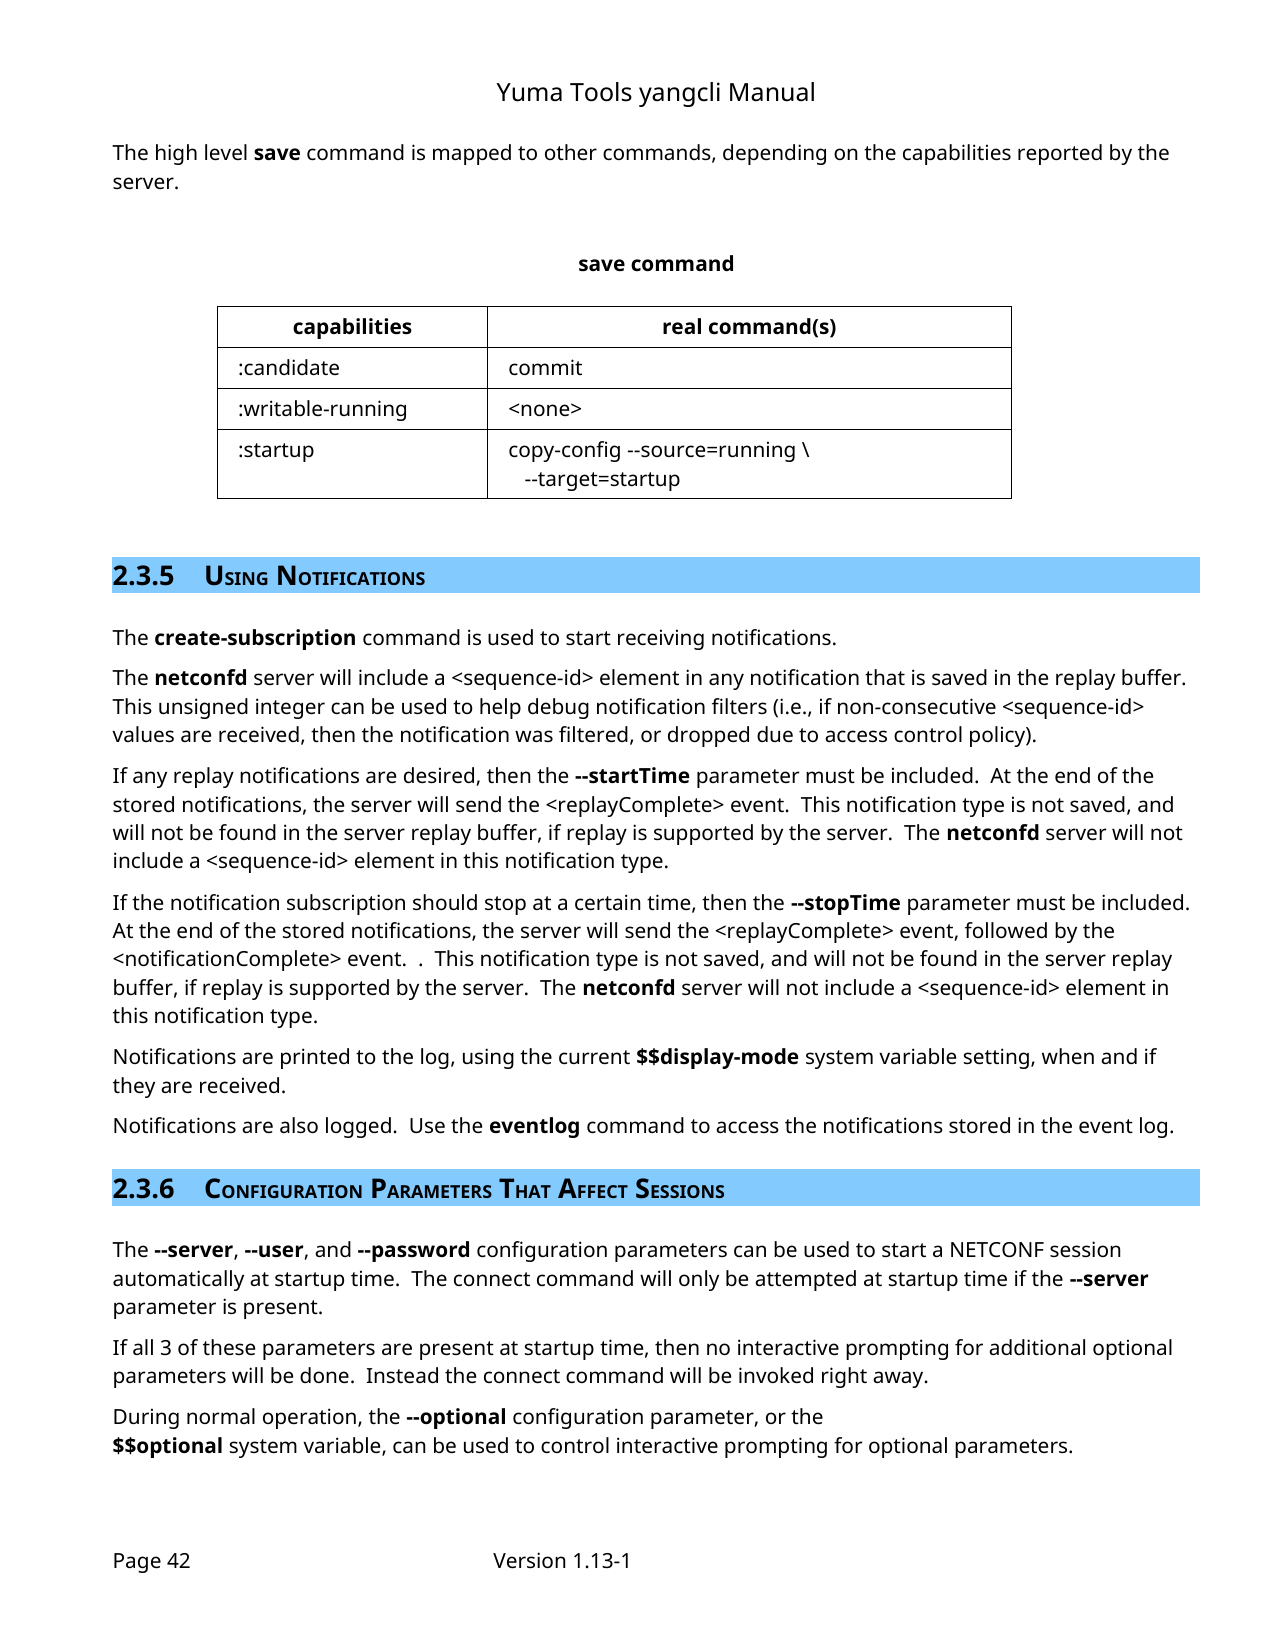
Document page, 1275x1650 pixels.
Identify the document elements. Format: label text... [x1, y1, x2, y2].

text The high level save command is mapped to other commands, depending on the capabilities reported by the server. [112, 138, 1200, 195]
table_header real command(s) [488, 307, 1011, 347]
table_header capabilities [218, 307, 487, 347]
subtitle Using Notifications [112, 557, 1200, 593]
text If any replay notifications are desired, then the --startTime parameter must be included. At the end of the stored notifications, the server will send the <replayComplete> event. This notification type is not saved, and will not be found in the server replay buffer, if replay is supported by the server. The netconfd server will not include a <sequence-id> element in this notification type. [112, 761, 1200, 875]
table_cell copy-config --source=running \ --target=startup [488, 430, 1011, 498]
table_cell commit [488, 348, 1011, 388]
text The create-subscription command is used to start receiving notifications. [112, 623, 1200, 651]
text The netconfd server will include a <sequence-id> element in any notification that is saved in the replay buffer. This unsigned integer can be used to help debug notification filters (i.e., if non-consecutive <sequence-id> values are received, then the notification was filtered, or dropped due to access control policy). [112, 663, 1200, 749]
table_cell <none> [488, 389, 1011, 428]
text Notifications are printed to the log, using the current $$display-mode system variable setting, when and if they are received. [112, 1042, 1200, 1099]
subtitle save command [127, 249, 1185, 277]
text If all 3 of these parameters are present at startup time, then no interactive prompting for additional optional parameters will be done. Instead the connect command will be invoked right away. [112, 1333, 1200, 1390]
table_cell :startup [218, 430, 487, 498]
text Notifications are also logged. Use the eventlog command to access the notifications stored in the event log. [112, 1112, 1200, 1140]
text The --server, --user, and --password configuration parameters can be used to start a NETCONF session automatically at startup time. The connect command will only be attempted at startup time if the --server parameter is present. [112, 1235, 1200, 1321]
text If the notification subscription should stop at a certain time, then the --stopTime parameter must be included. At the end of the stored notifications, the server will send the <replayComplete> event, followed by the <notificationComplete> event. . This notification type is not saved, and will not be found in the server replay buffer, if replay is supported by the server. The netconfd server will not include a <sequence-id> element in this notification type. [112, 888, 1200, 1030]
table_cell :candidate [218, 348, 487, 388]
subtitle Configuration Parameters That Affect Sessions [112, 1169, 1200, 1206]
table_cell :writable-running [218, 389, 487, 428]
text During normal operation, the --optional configuration parameter, or the $$optional system variable, can be used to control interactive prompting for optional parameters. [112, 1402, 1200, 1459]
